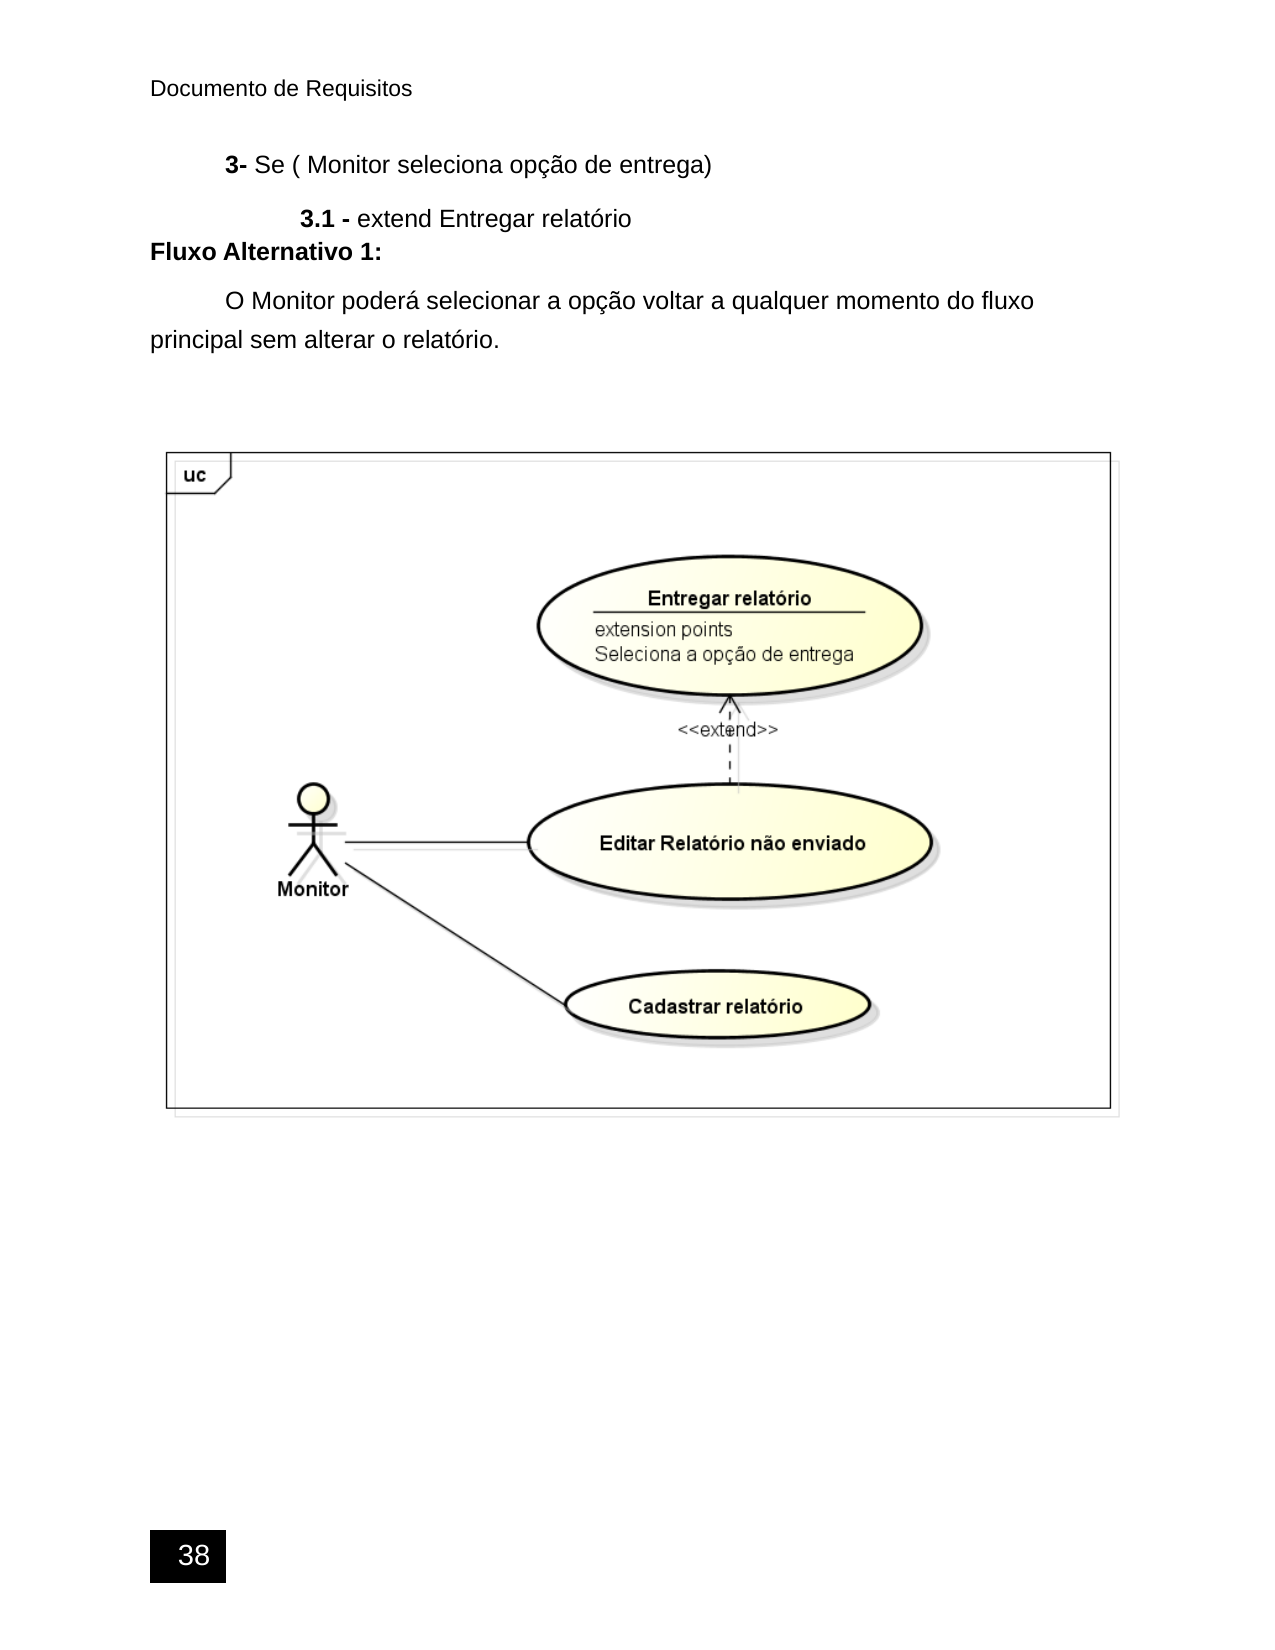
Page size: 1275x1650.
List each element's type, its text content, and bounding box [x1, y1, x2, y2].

text 3- Se ( Monitor seleciona opção de entrega) [150, 150, 1125, 179]
text O Monitor poderá selecionar a opção voltar a qualquer momento do fluxo principal sem alterar o relatório. [150, 286, 1125, 354]
picture [150, 437, 1125, 1125]
text Fluxo Alternativo 1: [150, 237, 1125, 266]
text 3.1 - extend Entregar relatório [150, 204, 1125, 233]
